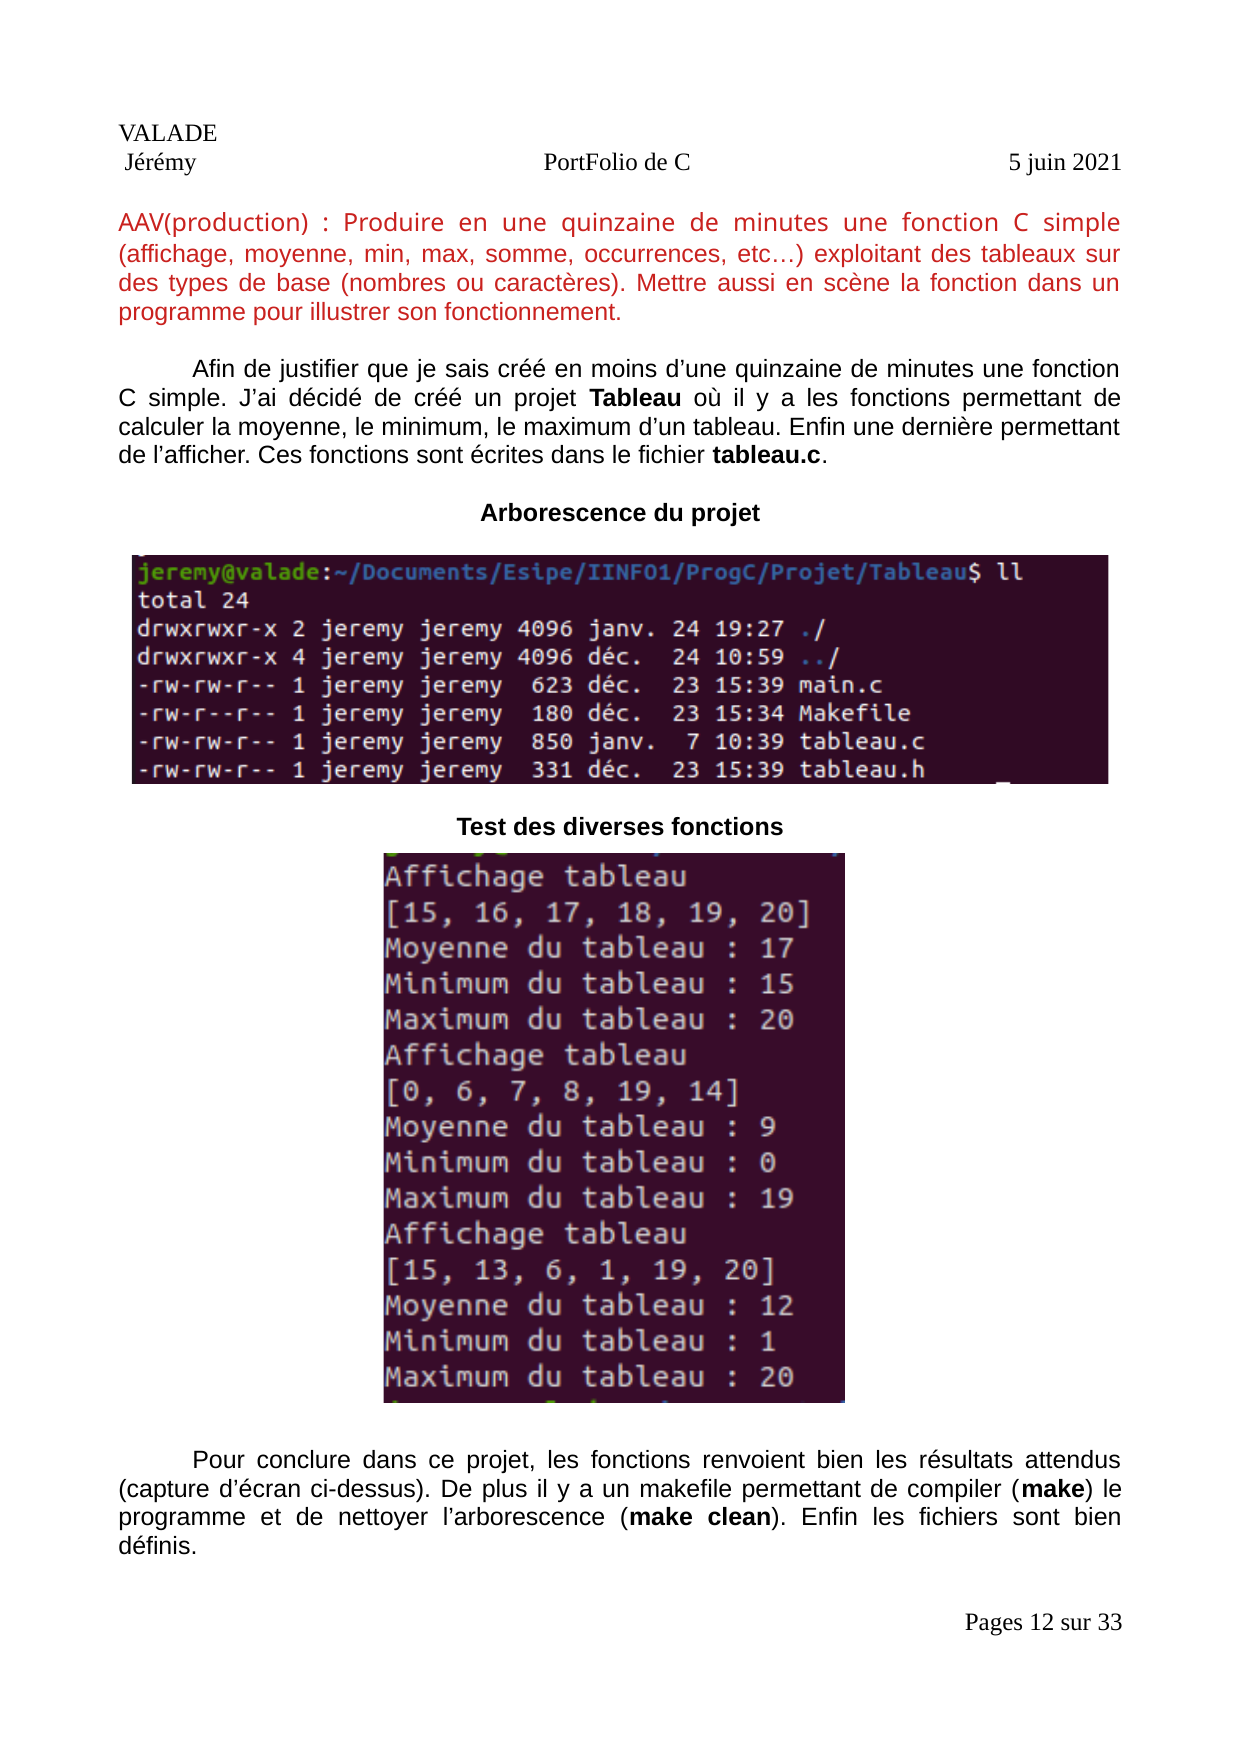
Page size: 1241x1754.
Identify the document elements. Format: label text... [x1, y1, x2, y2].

text Pour conclure dans ce projet, les fonctions renvoient bien les résultats attendus (capture d’écran ci-dessus). De plus il y a un makefile permettant de compiler (make) le programme et de nettoyer l’arborescence (make clean). Enfin les fichiers sont bien définis. [118, 1445, 1122, 1560]
text Arborescence du projet [118, 498, 1122, 527]
text AAV(production) : Produire en une quinzaine de minutes une fonction C simple (affichage, moyenne, min, max, somme, occurrences, etc…) exploitant des tableaux sur des types de base (nombres ou caractères). Mettre aussi en scène la fonction dans un programme pour illustrer son fonctionnement. [118, 205, 1122, 325]
picture [131, 555, 1109, 784]
picture [383, 853, 845, 1403]
text Test des diverses fonctions [118, 812, 1122, 841]
text Afin de justifier que je sais créé en moins d’une quinzaine de minutes une fonction C simple. J’ai décidé de créé un projet Tableau où il y a les fonctions permettant de calculer la moyenne, le minimum, le maximum d’un tableau. Enfin une dernière permettant de l’afficher. Ces fonctions sont écrites dans le fichier tableau.c. [118, 354, 1122, 469]
